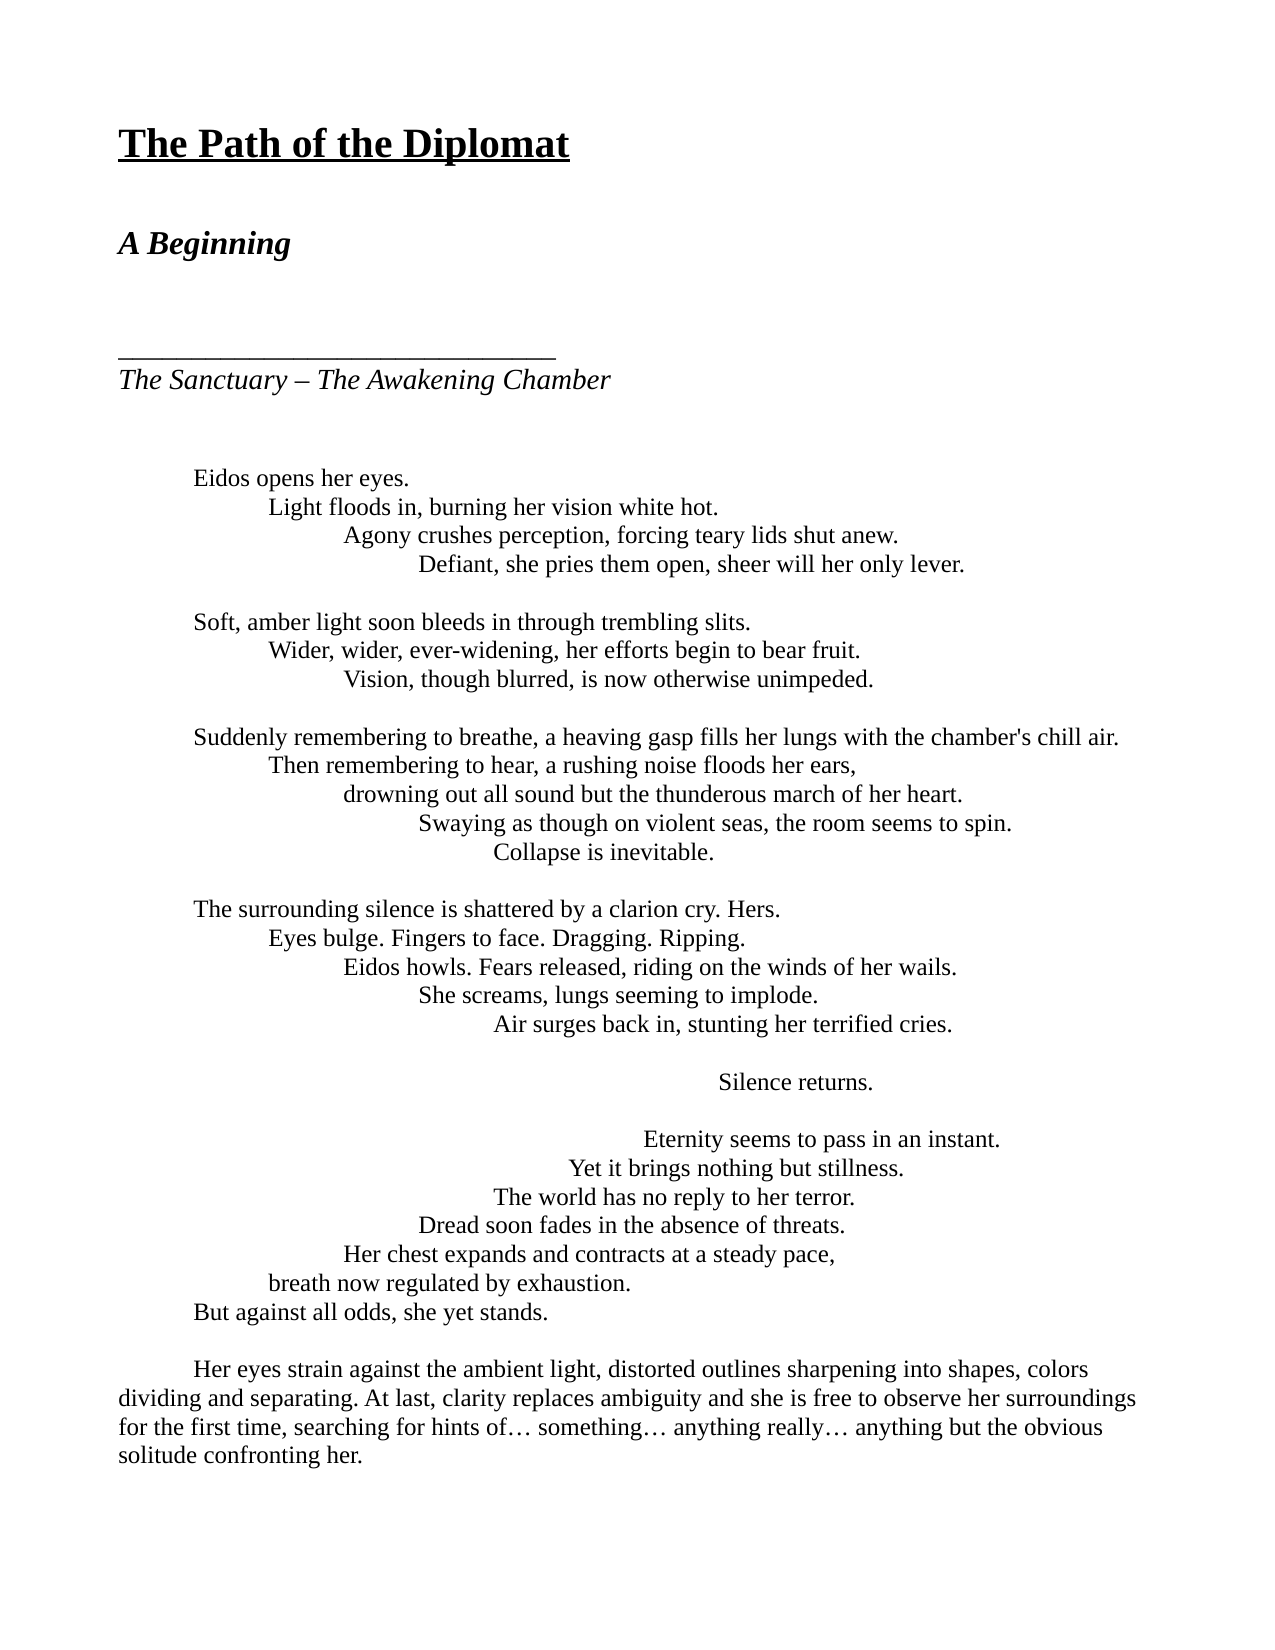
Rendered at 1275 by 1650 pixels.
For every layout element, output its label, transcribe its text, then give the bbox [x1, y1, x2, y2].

text Suddenly remembering to breathe, a heaving gasp fills her lungs with the chamber's chill air. Then remembering to hear, a rushing noise floods her ears, [118, 722, 1157, 779]
text Collapse is inevitable. [118, 837, 1157, 866]
text ______________________________ [118, 329, 1157, 362]
text The world has no reply to her terror. Dread soon fades in the absence of threats. Her chest expands and contracts at a steady pace, [118, 1182, 1157, 1268]
text drowning out all sound but the thunderous march of her heart. Swaying as though on violent seas, the room seems to spin. [118, 779, 1157, 837]
text Eidos opens her eyes. Light floods in, burning her vision white hot. [118, 463, 1157, 521]
text Yet it brings nothing but stillness. [118, 1153, 1157, 1182]
text The Sanctuary – The Awakening Chamber [118, 362, 1157, 396]
text Eternity seems to pass in an instant. [118, 1124, 1157, 1153]
text Soft, amber light soon bleeds in through trembling slits. [118, 607, 1157, 636]
text breath now regulated by exhaustion. But against all odds, she yet stands. [118, 1268, 1157, 1326]
text The Path of the Diplomat [118, 118, 1157, 166]
text The surrounding silence is shattered by a clarion cry. Hers. Eyes bulge. Fingers to face. Dragging. Ripping. Eidos howls. Fears released, riding on the winds of her wails. She screams, lungs seeming to implode. [118, 894, 1157, 1009]
text A Beginning [118, 223, 1157, 262]
text Vision, though blurred, is now otherwise unimpeded. [118, 664, 1157, 693]
text Wider, wider, ever-widening, her efforts begin to bear fruit. [118, 636, 1157, 664]
text Her eyes strain against the ambient light, distorted outlines sharpening into shapes, colors dividing and separating. At last, clarity replaces ambiguity and she is free to observe her surroundings for the first time, searching for hints of… something… anything really… anything but the obvious solitude confronting her. [118, 1354, 1157, 1469]
text Air surges back in, stunting her terrified cries. [118, 1009, 1157, 1067]
text Agony crushes perception, forcing teary lids shut anew. Defiant, she pries them open, sheer will her only lever. [118, 521, 1157, 578]
text Silence returns. [118, 1067, 1157, 1096]
